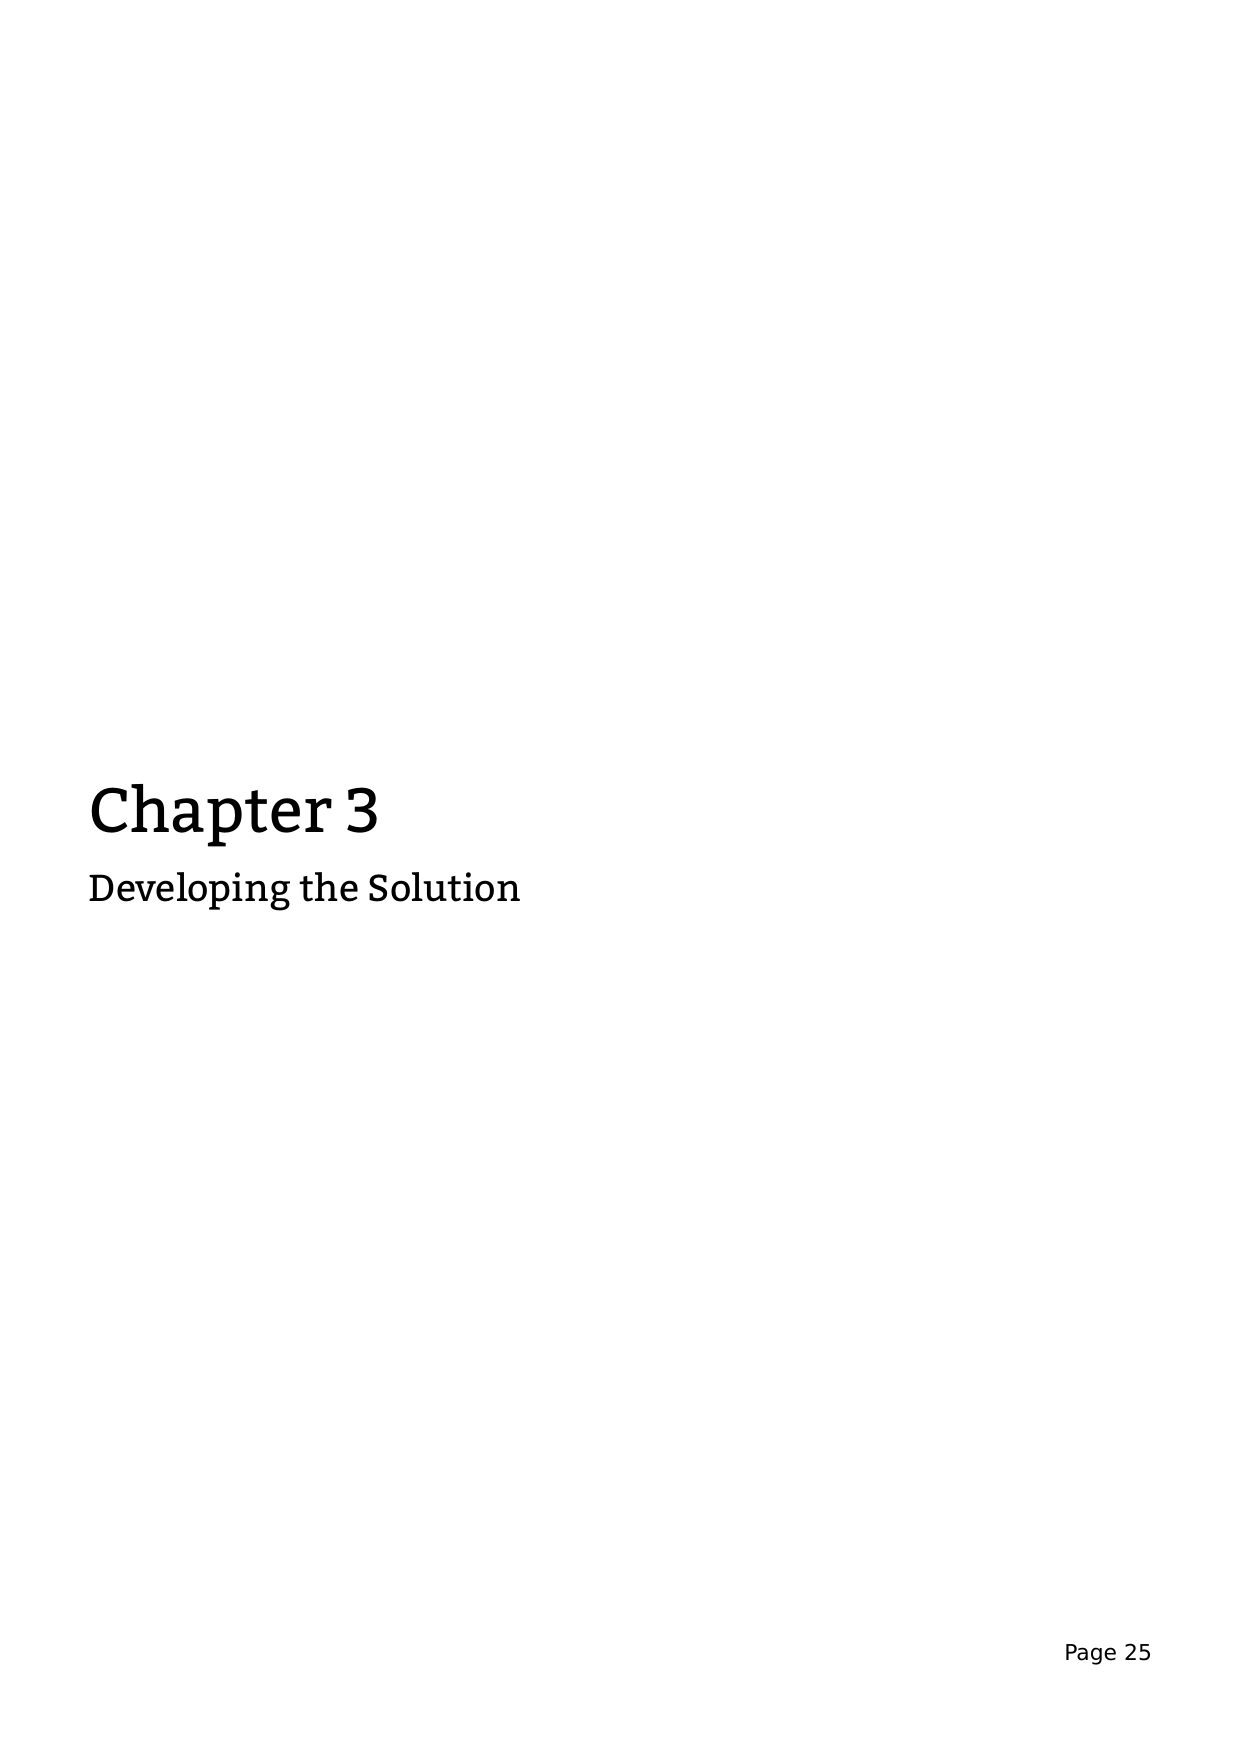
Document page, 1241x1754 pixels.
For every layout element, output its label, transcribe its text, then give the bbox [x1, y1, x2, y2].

subtitle Developing the Solution [88, 865, 1152, 910]
title Chapter 3 [88, 771, 1152, 846]
